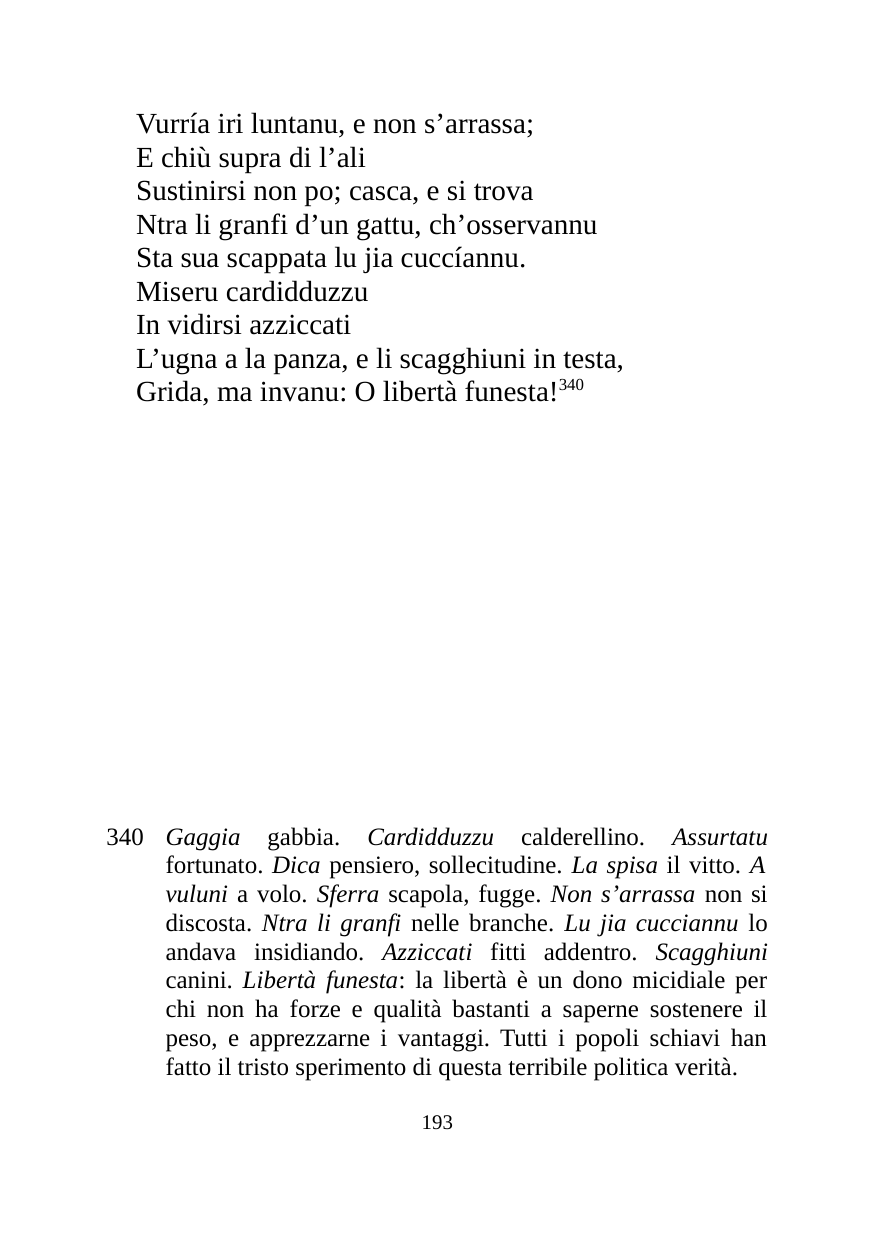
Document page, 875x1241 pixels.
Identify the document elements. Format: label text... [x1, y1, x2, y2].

text Vurría iri luntanu, e non s’arrassa; E chiù supra di l’ali Sustinirsi non po; casca, e si trova Ntra li granfi d’un gattu, ch’osservannu Sta sua scappata lu jia cuccíannu. Miseru cardidduzzu In vidirsi azziccati L’ugna a la panza, e li scagghiuni in testa, Grida, ma invanu: O libertà funesta! [136, 106, 768, 408]
text Gaggia gabbia. Cardidduzzu calderellino. Assurtatu fortunato. Dica pensiero, sollecitudine. La spisa il vitto. A vuluni a volo. Sferra scapola, fugge. Non s’arrassa non si discosta. Ntra li granfi nelle branche. Lu jia cucciannu lo andava insidiando. Azziccati fitti addentro. Scagghiuni canini. Libertà funesta: la libertà è un dono micidiale per chi non ha forze e qualità bastanti a saperne sostenere il peso, e apprezzarne i vantaggi. Tutti i popoli schiavi han fatto il tristo sperimento di questa terribile politica verità. [106, 822, 768, 1080]
